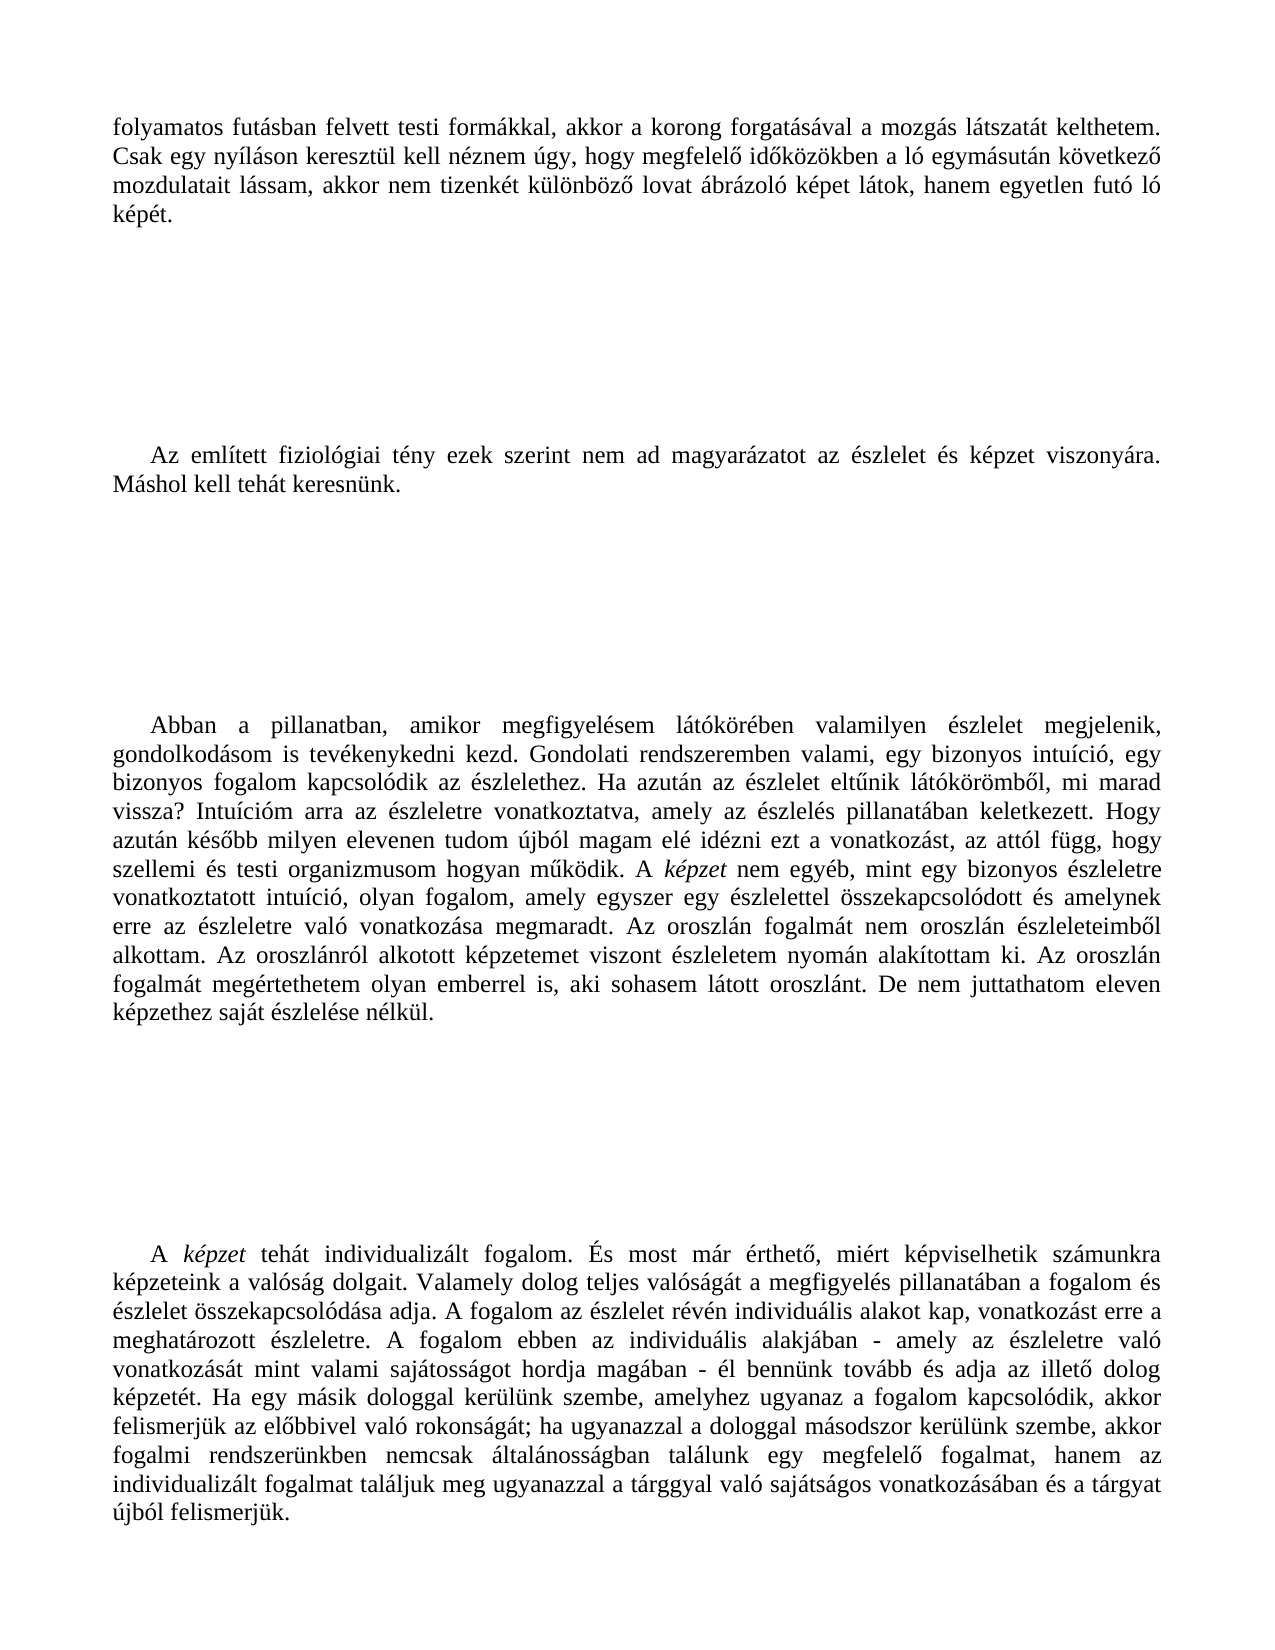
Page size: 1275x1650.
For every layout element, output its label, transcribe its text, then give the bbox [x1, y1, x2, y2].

text Abban a pillanatban, amikor megfigyelésem látókörében valamilyen észlelet megjelenik, gondolkodásom is tevékenykedni kezd. Gondolati rendszeremben valami, egy bizonyos intuíció, egy bizonyos fogalom kapcsolódik az észlelethez. Ha azután az észlelet eltűnik látókörömből, mi marad vissza? Intuícióm arra az észleletre vonatkoztatva, amely az észlelés pillanatában keletkezett. Hogy azután később milyen elevenen tudom újból magam elé idézni ezt a vonatkozást, az attól függ, hogy szellemi és testi organizmusom hogyan működik. A képzet nem egyéb, mint egy bizonyos észleletre vonatkoztatott intuíció, olyan fogalom, amely egyszer egy észlelettel összekapcsolódott és amelynek erre az észleletre való vonatkozása megmaradt. Az oroszlán fogalmát nem oroszlán észleleteimből alkottam. Az oroszlánról alkotott képzetemet viszont észleletem nyomán alakítottam ki. Az oroszlán fogalmát megértethetem olyan emberrel is, aki sohasem látott oroszlánt. De nem juttathatom eleven képzethez saját észlelése nélkül. [112, 710, 1162, 1026]
text Az említett fiziológiai tény ezek szerint nem ad magyarázatot az észlelet és képzet viszonyára. Máshol kell tehát keresnünk. [112, 440, 1162, 497]
text A képzet tehát individualizált fogalom. És most már érthető, miért képviselhetik számunkra képzeteink a valóság dolgait. Valamely dolog teljes valóságát a megfigyelés pillanatában a fogalom és észlelet összekapcsolódása adja. A fogalom az észlelet révén individuális alakot kap, vonatkozást erre a meghatározott észleletre. A fogalom ebben az individuális alakjában - amely az észleletre való vonatkozását mint valami sajátosságot hordja magában - él bennünk tovább és adja az illető dolog képzetét. Ha egy másik dologgal kerülünk szembe, amelyhez ugyanaz a fogalom kapcsolódik, akkor felismerjük az előbbivel való rokonságát; ha ugyanazzal a dologgal másodszor kerülünk szembe, akkor fogalmi rendszerünkben nemcsak általánosságban találunk egy megfelelő fogalmat, hanem az individualizált fogalmat találjuk meg ugyanazzal a tárggyal való sajátságos vonatkozásában és a tárgyat újból felismerjük. [112, 1239, 1162, 1526]
text folyamatos futásban felvett testi formákkal, akkor a korong forgatásával a mozgás látszatát kelthetem. Csak egy nyíláson keresztül kell néznem úgy, hogy megfelelő időközökben a ló egymásután következő mozdulatait lássam, akkor nem tizenkét különböző lovat ábrázoló képet látok, hanem egyetlen futó ló képét. [112, 112, 1162, 227]
